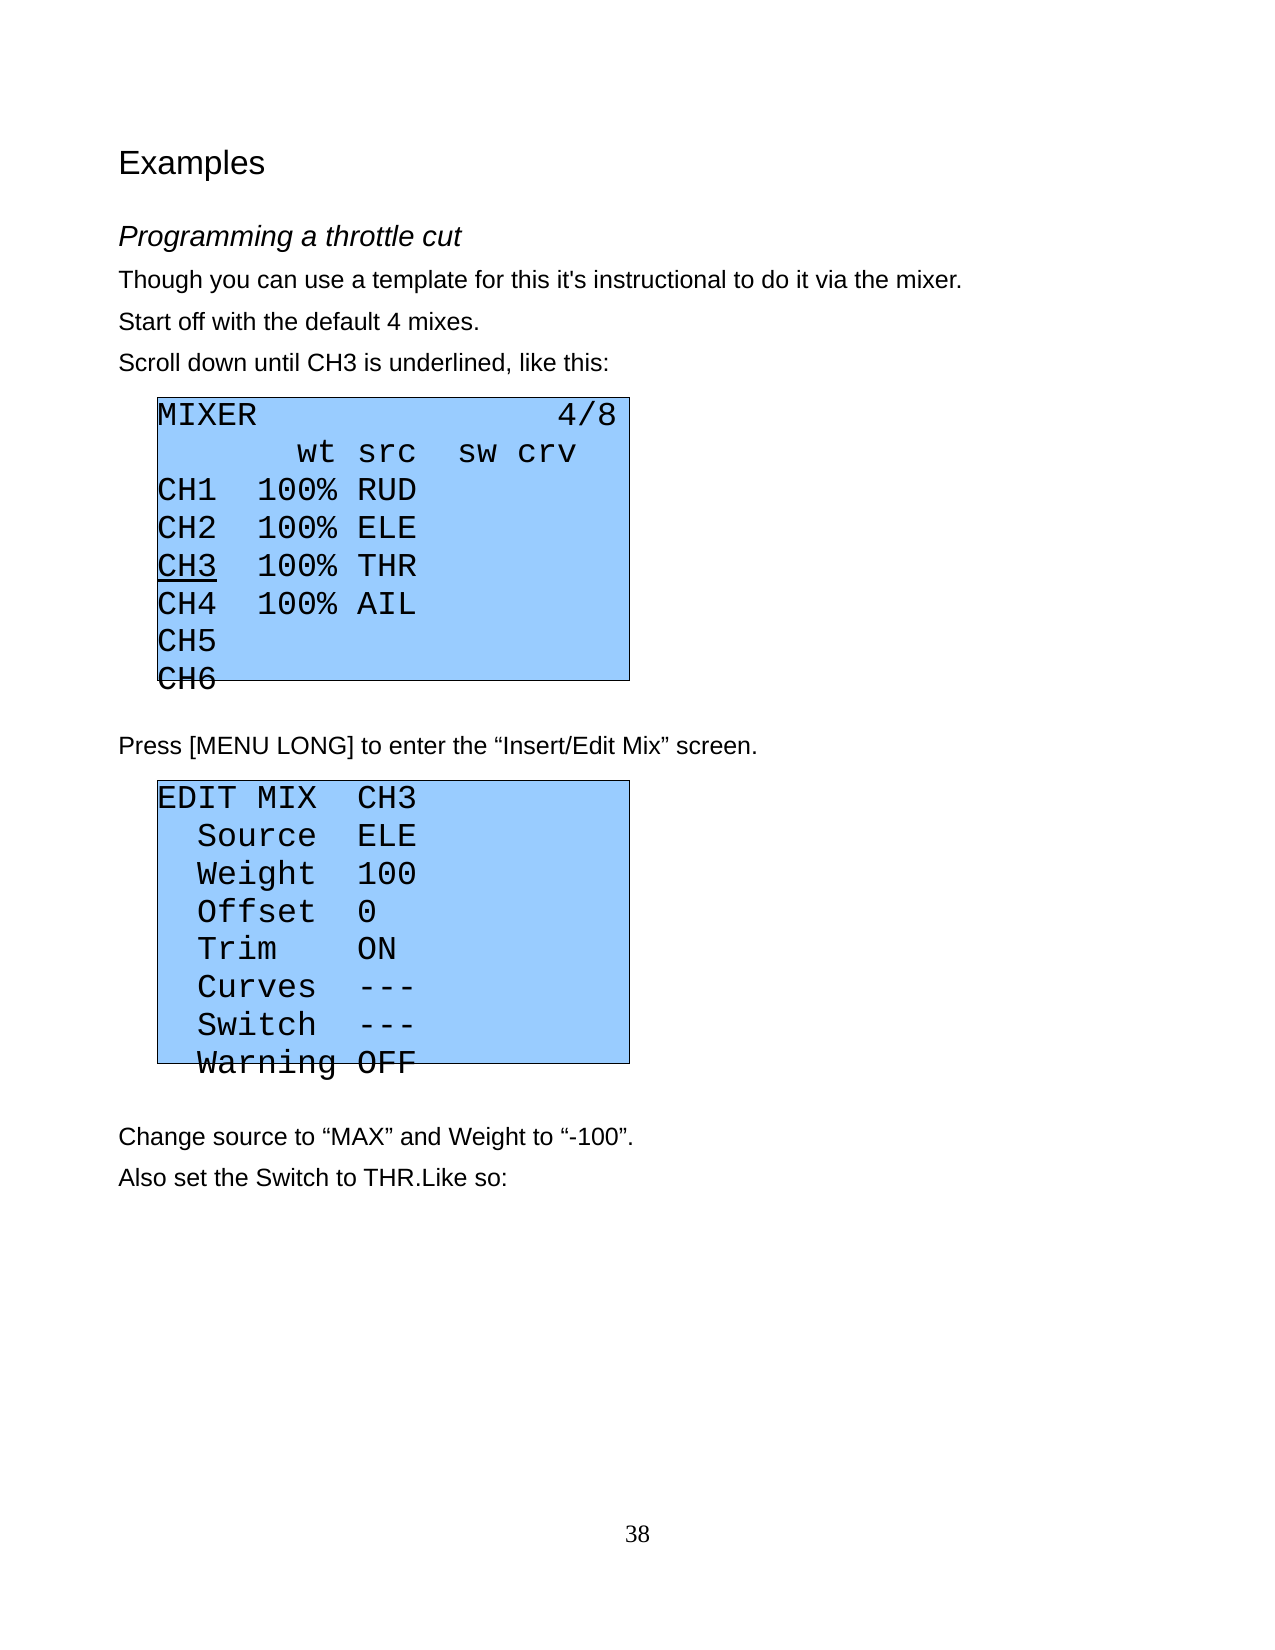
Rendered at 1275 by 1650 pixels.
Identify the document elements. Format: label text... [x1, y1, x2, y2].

subtitle Programming a throttle cut [118, 219, 1157, 253]
text Scroll down until CH3 is underlined, like this: [118, 348, 1157, 377]
text Though you can use a template for this it's instructional to do it via the mixer. [118, 265, 1157, 294]
text Also set the Switch to THR.Like so: [118, 1163, 1157, 1191]
text Start off with the default 4 mixes. [118, 307, 1157, 335]
text Change source to “MAX” and Weight to “-100”. [118, 1121, 1157, 1150]
subtitle Examples [118, 143, 1157, 182]
text Press [MENU LONG] to enter the “Insert/Edit Mix” screen. [118, 731, 1157, 760]
